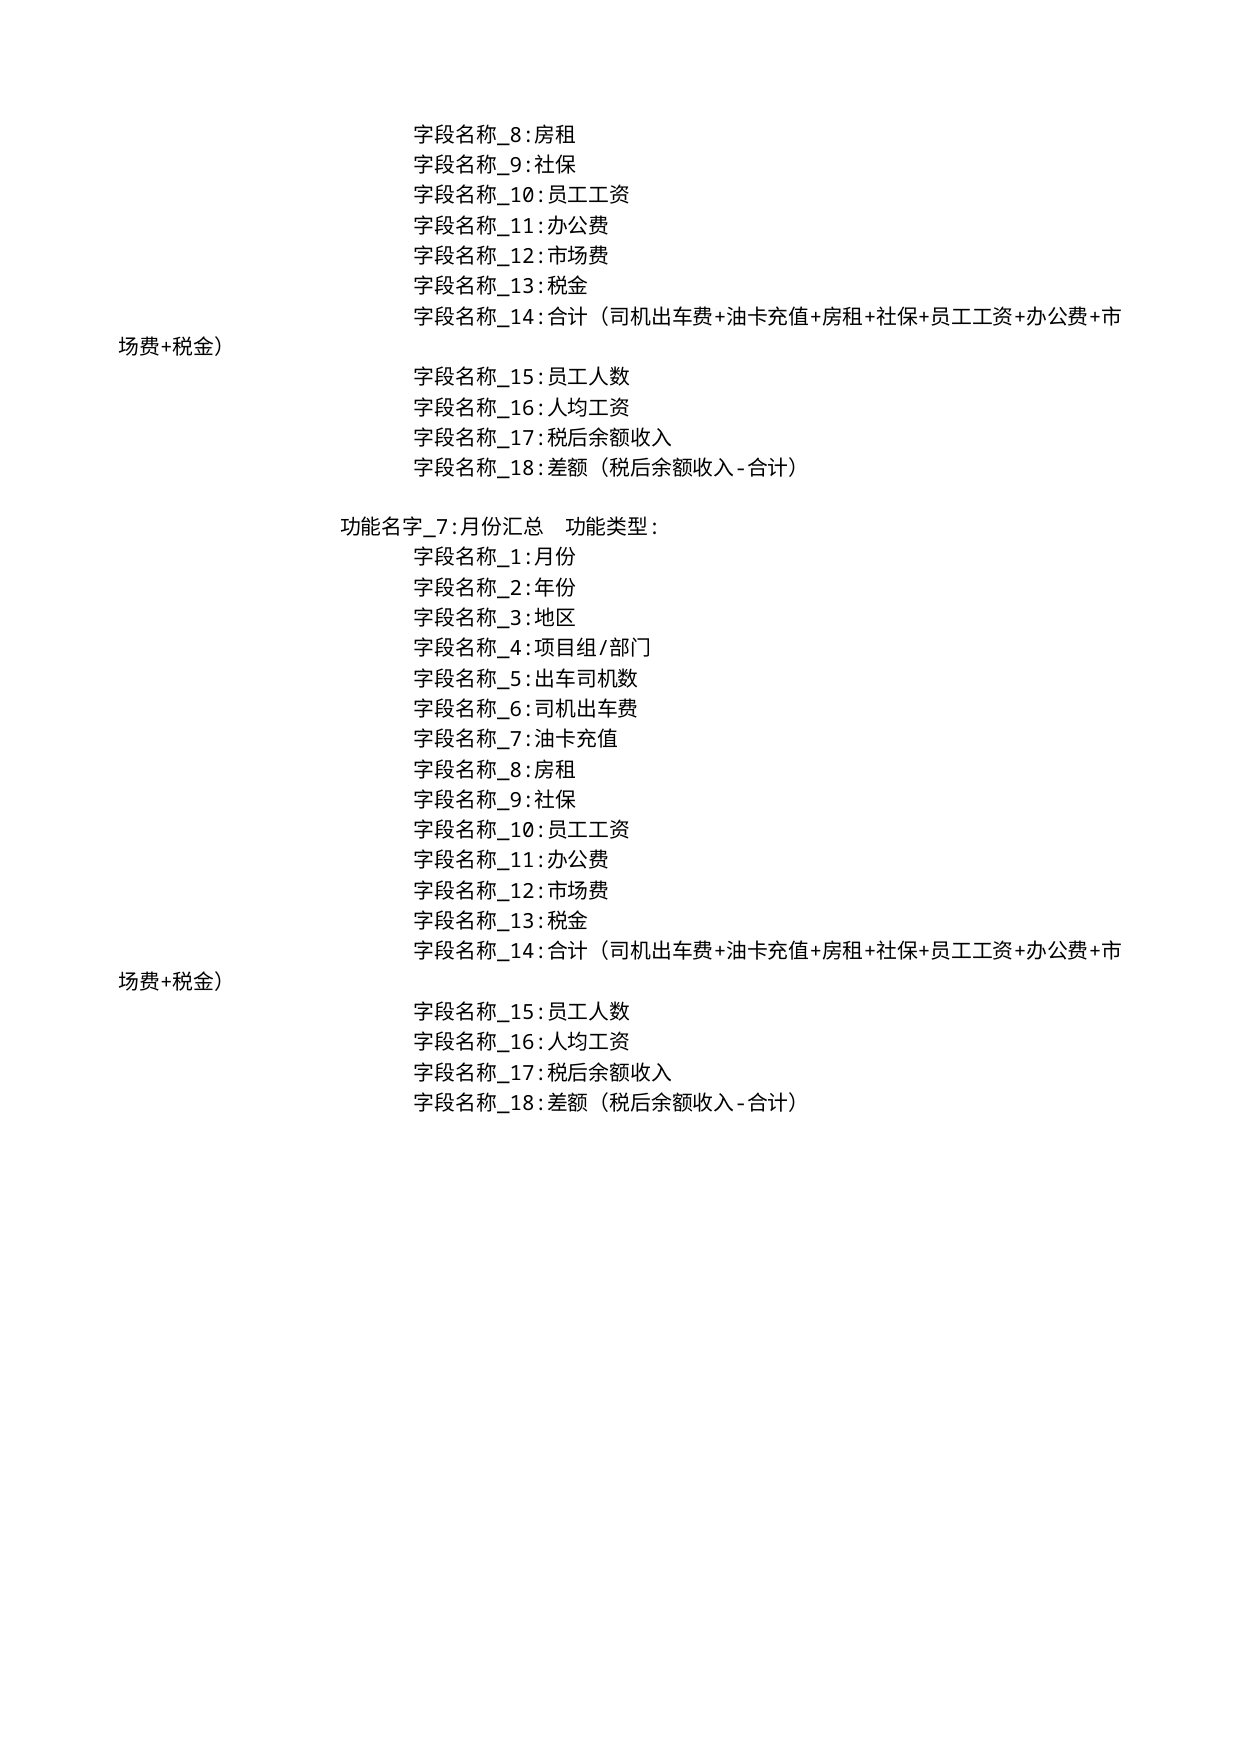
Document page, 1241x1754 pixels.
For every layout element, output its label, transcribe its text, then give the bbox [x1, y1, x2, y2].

text 字段名称_8:房租 [118, 753, 1122, 783]
text 功能名字_7:月份汇总 功能类型: [118, 510, 1122, 541]
text 字段名称_15:员工人数 [118, 361, 1122, 391]
text 字段名称_11:办公费 [118, 844, 1122, 874]
text 字段名称_4:项目组/部门 [118, 632, 1122, 662]
text 字段名称_1:月份 [118, 541, 1122, 571]
text 字段名称_5:出车司机数 [118, 662, 1122, 692]
text 字段名称_10:员工工资 [118, 813, 1122, 844]
text 字段名称_15:员工人数 [118, 995, 1122, 1026]
text 字段名称_14:合计（司机出车费+油卡充值+房租+社保+员工工资+办公费+市场费+税金） [118, 300, 1122, 361]
text 字段名称_3:地区 [118, 601, 1122, 632]
text 字段名称_13:税金 [118, 904, 1122, 935]
text 字段名称_18:差额（税后余额收入-合计） [118, 1086, 1122, 1117]
text 字段名称_11:办公费 [118, 209, 1122, 239]
text 字段名称_17:税后余额收入 [118, 1056, 1122, 1086]
text 字段名称_12:市场费 [118, 874, 1122, 904]
text 字段名称_12:市场费 [118, 239, 1122, 270]
text 字段名称_14:合计（司机出车费+油卡充值+房租+社保+员工工资+办公费+市场费+税金） [118, 935, 1122, 995]
text 字段名称_9:社保 [118, 783, 1122, 813]
text 字段名称_7:油卡充值 [118, 722, 1122, 753]
text 字段名称_17:税后余额收入 [118, 421, 1122, 452]
text 字段名称_8:房租 [118, 118, 1122, 148]
text 字段名称_2:年份 [118, 571, 1122, 601]
text 字段名称_6:司机出车费 [118, 692, 1122, 722]
text 字段名称_13:税金 [118, 270, 1122, 300]
text 字段名称_16:人均工资 [118, 391, 1122, 421]
text 字段名称_10:员工工资 [118, 179, 1122, 209]
text 字段名称_18:差额（税后余额收入-合计） [118, 452, 1122, 482]
text 字段名称_9:社保 [118, 148, 1122, 179]
text 字段名称_16:人均工资 [118, 1026, 1122, 1056]
